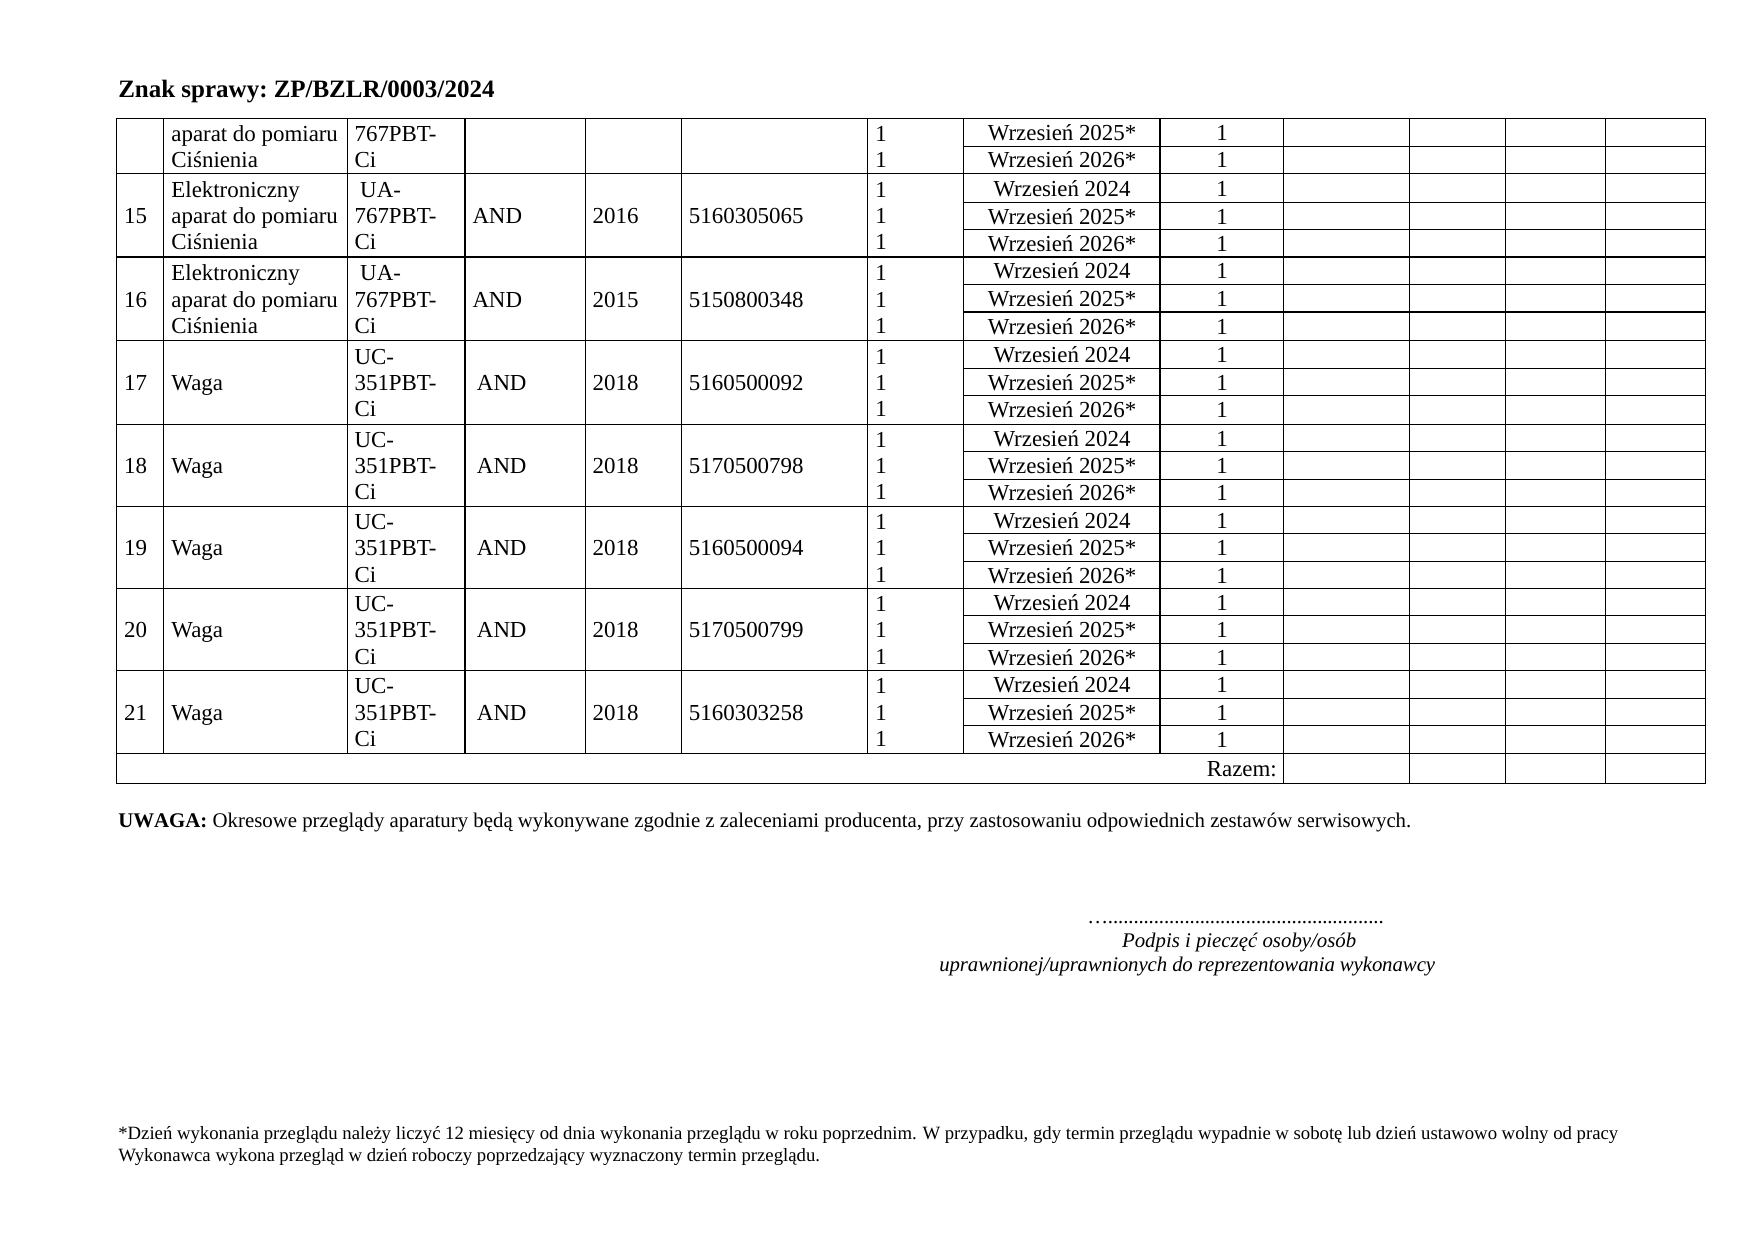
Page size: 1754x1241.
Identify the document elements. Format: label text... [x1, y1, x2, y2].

table_cell [586, 119, 681, 173]
table_cell UA-767PBT-Ci [348, 174, 464, 256]
table_cell [1506, 147, 1605, 173]
table_cell [1284, 313, 1409, 340]
table_cell 1 [1161, 616, 1283, 643]
table_cell [1284, 699, 1409, 725]
table_cell AND [466, 507, 585, 588]
table_cell [1506, 452, 1605, 478]
table_cell Wrzesień 2024 [964, 589, 1159, 615]
table_cell [1606, 425, 1705, 451]
table_cell 5170500799 [682, 589, 867, 670]
table_cell 1 [1161, 699, 1283, 725]
table_cell [1410, 258, 1505, 284]
table_cell Wrzesień 2024 [964, 425, 1159, 451]
table_cell [1506, 230, 1605, 256]
table_cell [1506, 671, 1605, 698]
table_cell [1606, 174, 1705, 202]
table_cell Waga [164, 425, 347, 506]
table_cell UA-767PBT-Ci [348, 258, 464, 340]
table_cell [1410, 425, 1505, 451]
table_cell Waga [164, 341, 347, 424]
table_cell [1284, 616, 1409, 643]
table_cell 1 [1161, 230, 1283, 256]
table_cell [1284, 726, 1409, 752]
table_cell Wrzesień 2026* [964, 644, 1159, 670]
table_cell [1410, 589, 1505, 615]
table_cell [1410, 562, 1505, 588]
table_cell 2018 [586, 425, 681, 506]
table_cell [1410, 671, 1505, 698]
table_cell Elektroniczny aparat do pomiaru Ciśnienia [164, 258, 347, 340]
table_cell [1506, 285, 1605, 311]
table_cell Razem: [117, 754, 1283, 782]
table_cell [1410, 452, 1505, 478]
table_cell 5150800348 [682, 258, 867, 340]
table_cell Wrzesień 2024 [964, 174, 1159, 202]
table_cell 1 [1161, 452, 1283, 478]
table_cell 1 1 1 [868, 341, 963, 424]
table_cell [1410, 396, 1505, 424]
table_cell 5160305065 [682, 174, 867, 256]
table_cell [1506, 174, 1605, 202]
table_cell [1606, 230, 1705, 256]
table_cell [682, 119, 867, 173]
table_cell [1606, 507, 1705, 533]
table_cell [1284, 425, 1409, 451]
table_cell Wrzesień 2026* [964, 313, 1159, 340]
table_cell 2015 [586, 258, 681, 340]
table_cell [1284, 589, 1409, 615]
table_cell 5160500092 [682, 341, 867, 424]
table_cell [1410, 534, 1505, 561]
table_cell 1 [1161, 119, 1283, 146]
table_cell Wrzesień 2024 [964, 671, 1159, 698]
table_cell [1506, 203, 1605, 229]
table_cell UC-351PBT-Ci [348, 425, 464, 506]
table_cell 21 [117, 671, 163, 752]
table_cell 2016 [586, 174, 681, 256]
table_cell UC-351PBT-Ci [348, 589, 464, 670]
table_cell [1506, 119, 1605, 146]
table_cell 17 [117, 341, 163, 424]
table_cell [1506, 313, 1605, 340]
table_cell 1 [1161, 203, 1283, 229]
table_cell [1410, 507, 1505, 533]
table_cell [1606, 699, 1705, 725]
table_cell [1284, 119, 1409, 146]
table_cell 1 [1161, 341, 1283, 367]
table_cell [1506, 534, 1605, 561]
table_cell [1410, 644, 1505, 670]
table_cell [1410, 726, 1505, 752]
table_cell 1 [1161, 147, 1283, 173]
table_cell [1506, 425, 1605, 451]
table_cell AND [466, 341, 585, 424]
table_cell 1 [1161, 480, 1283, 506]
table_cell [1410, 203, 1505, 229]
table_cell [1410, 754, 1505, 782]
table_cell Wrzesień 2025* [964, 699, 1159, 725]
table_cell 1 [1161, 507, 1283, 533]
table_cell Wrzesień 2026* [964, 726, 1159, 752]
table_cell [1284, 396, 1409, 424]
table_cell [1284, 147, 1409, 173]
table_cell 5170500798 [682, 425, 867, 506]
table_cell [1606, 726, 1705, 752]
table_cell Wrzesień 2025* [964, 203, 1159, 229]
table_cell 16 [117, 258, 163, 340]
table_cell 1 1 1 [868, 258, 963, 340]
table_cell [1506, 396, 1605, 424]
table_cell UC-351PBT-Ci [348, 341, 464, 424]
table_cell [1410, 369, 1505, 395]
table_cell Wrzesień 2025* [964, 616, 1159, 643]
table_cell 1 [1161, 369, 1283, 395]
table_cell [1606, 644, 1705, 670]
table_cell [1410, 119, 1505, 146]
table_cell [1606, 258, 1705, 284]
table_cell Wrzesień 2025* [964, 369, 1159, 395]
table_cell [1506, 644, 1605, 670]
table_cell Wrzesień 2026* [964, 230, 1159, 256]
table_cell Waga [164, 507, 347, 588]
table_cell [1606, 671, 1705, 698]
table_cell 1 [1161, 562, 1283, 588]
table_cell 1 [1161, 258, 1283, 284]
table_cell Wrzesień 2026* [964, 147, 1159, 173]
table_cell [1506, 341, 1605, 367]
table_cell AND [466, 425, 585, 506]
table_cell [1506, 754, 1605, 782]
table_cell [1284, 285, 1409, 311]
table_cell 19 [117, 507, 163, 588]
table_cell 2018 [586, 507, 681, 588]
table_cell [1284, 507, 1409, 533]
table_cell AND [466, 671, 585, 752]
table_cell 767PBT-Ci [348, 119, 464, 173]
table_cell [1506, 369, 1605, 395]
table_cell [1606, 480, 1705, 506]
table_cell [1506, 726, 1605, 752]
table_cell [1284, 562, 1409, 588]
table_cell [1606, 534, 1705, 561]
table_cell 1 1 1 [868, 589, 963, 670]
table_cell 1 [1161, 671, 1283, 698]
table_cell Wrzesień 2026* [964, 480, 1159, 506]
table_cell [1410, 285, 1505, 311]
table_cell [1284, 230, 1409, 256]
table_cell 18 [117, 425, 163, 506]
table_cell [1606, 285, 1705, 311]
table_cell 2018 [586, 589, 681, 670]
table_cell [1410, 313, 1505, 340]
table_cell [1606, 616, 1705, 643]
table_cell [1284, 671, 1409, 698]
table_cell 1 1 1 [868, 425, 963, 506]
table_cell 1 [1161, 534, 1283, 561]
table_cell [1606, 369, 1705, 395]
table_cell [1506, 699, 1605, 725]
table_cell [1284, 369, 1409, 395]
table_cell 2018 [586, 671, 681, 752]
table_cell UC-351PBT-Ci [348, 507, 464, 588]
table_cell 1 [1161, 589, 1283, 615]
table_cell 1 [1161, 726, 1283, 752]
table_cell [1410, 699, 1505, 725]
table_cell 1 [1161, 396, 1283, 424]
table_cell Wrzesień 2025* [964, 119, 1159, 146]
table_cell [1284, 480, 1409, 506]
table_cell [1284, 341, 1409, 367]
table_cell [1606, 203, 1705, 229]
table_cell 20 [117, 589, 163, 670]
table_cell AND [466, 258, 585, 340]
table_cell [1506, 589, 1605, 615]
table_cell 1 1 1 [868, 507, 963, 588]
table_cell [1410, 147, 1505, 173]
table_cell [1606, 313, 1705, 340]
table_cell [1606, 754, 1705, 782]
table_cell 1 1 1 [868, 671, 963, 752]
table_cell Elektroniczny aparat do pomiaru Ciśnienia [164, 174, 347, 256]
table_cell [1606, 452, 1705, 478]
table_cell 2018 [586, 341, 681, 424]
table_cell [1506, 258, 1605, 284]
table_cell 1 1 1 [868, 174, 963, 256]
table_cell 5160303258 [682, 671, 867, 752]
table_cell [1606, 396, 1705, 424]
table_cell [117, 119, 163, 173]
table_cell Wrzesień 2025* [964, 452, 1159, 478]
table_cell [1410, 174, 1505, 202]
table_cell [1506, 507, 1605, 533]
table_cell [1506, 480, 1605, 506]
table_cell Wrzesień 2024 [964, 341, 1159, 367]
table_cell [1606, 147, 1705, 173]
table_cell Wrzesień 2026* [964, 396, 1159, 424]
table_cell [1606, 562, 1705, 588]
table_cell [1606, 119, 1705, 146]
table_cell Wrzesień 2025* [964, 285, 1159, 311]
table_cell 5160500094 [682, 507, 867, 588]
table_cell 15 [117, 174, 163, 256]
table_cell [1284, 258, 1409, 284]
table_cell [1506, 616, 1605, 643]
table_cell [1410, 230, 1505, 256]
table_cell Wrzesień 2024 [964, 507, 1159, 533]
table_cell [1284, 534, 1409, 561]
text Podpis i pieczęć osoby/osób [561, 928, 1624, 952]
table_cell 1 1 [868, 119, 963, 173]
table_cell Wrzesień 2025* [964, 534, 1159, 561]
table_cell [1284, 203, 1409, 229]
table_cell AND [466, 589, 585, 670]
table_cell [1410, 480, 1505, 506]
table_cell 1 [1161, 313, 1283, 340]
table_cell AND [466, 174, 585, 256]
text uprawnionej/uprawnionych do reprezentowania wykonawcy [118, 952, 1619, 976]
table_cell 1 [1161, 425, 1283, 451]
table_cell [1410, 616, 1505, 643]
table_cell 1 [1161, 285, 1283, 311]
table_cell Waga [164, 589, 347, 670]
table_cell Wrzesień 2024 [964, 258, 1159, 284]
table_cell [1284, 452, 1409, 478]
table_cell [1284, 644, 1409, 670]
table_cell [1284, 754, 1409, 782]
table_cell [1606, 341, 1705, 367]
table_cell UC-351PBT-Ci [348, 671, 464, 752]
text …...................................................... [1077, 904, 1619, 928]
table_cell [466, 119, 585, 173]
table_cell Waga [164, 671, 347, 752]
table_cell 1 [1161, 644, 1283, 670]
table_cell [1606, 589, 1705, 615]
table_cell [1410, 341, 1505, 367]
table_cell aparat do pomiaru Ciśnienia [164, 119, 347, 173]
table_cell [1506, 562, 1605, 588]
text UWAGA: Okresowe przeglądy aparatury będą wykonywane zgodnie z zaleceniami producenta, przy zastosowaniu odpowiednich zestawów serwisowych. [118, 807, 1624, 832]
table_cell [1284, 174, 1409, 202]
table_cell Wrzesień 2026* [964, 562, 1159, 588]
table_cell 1 [1161, 174, 1283, 202]
